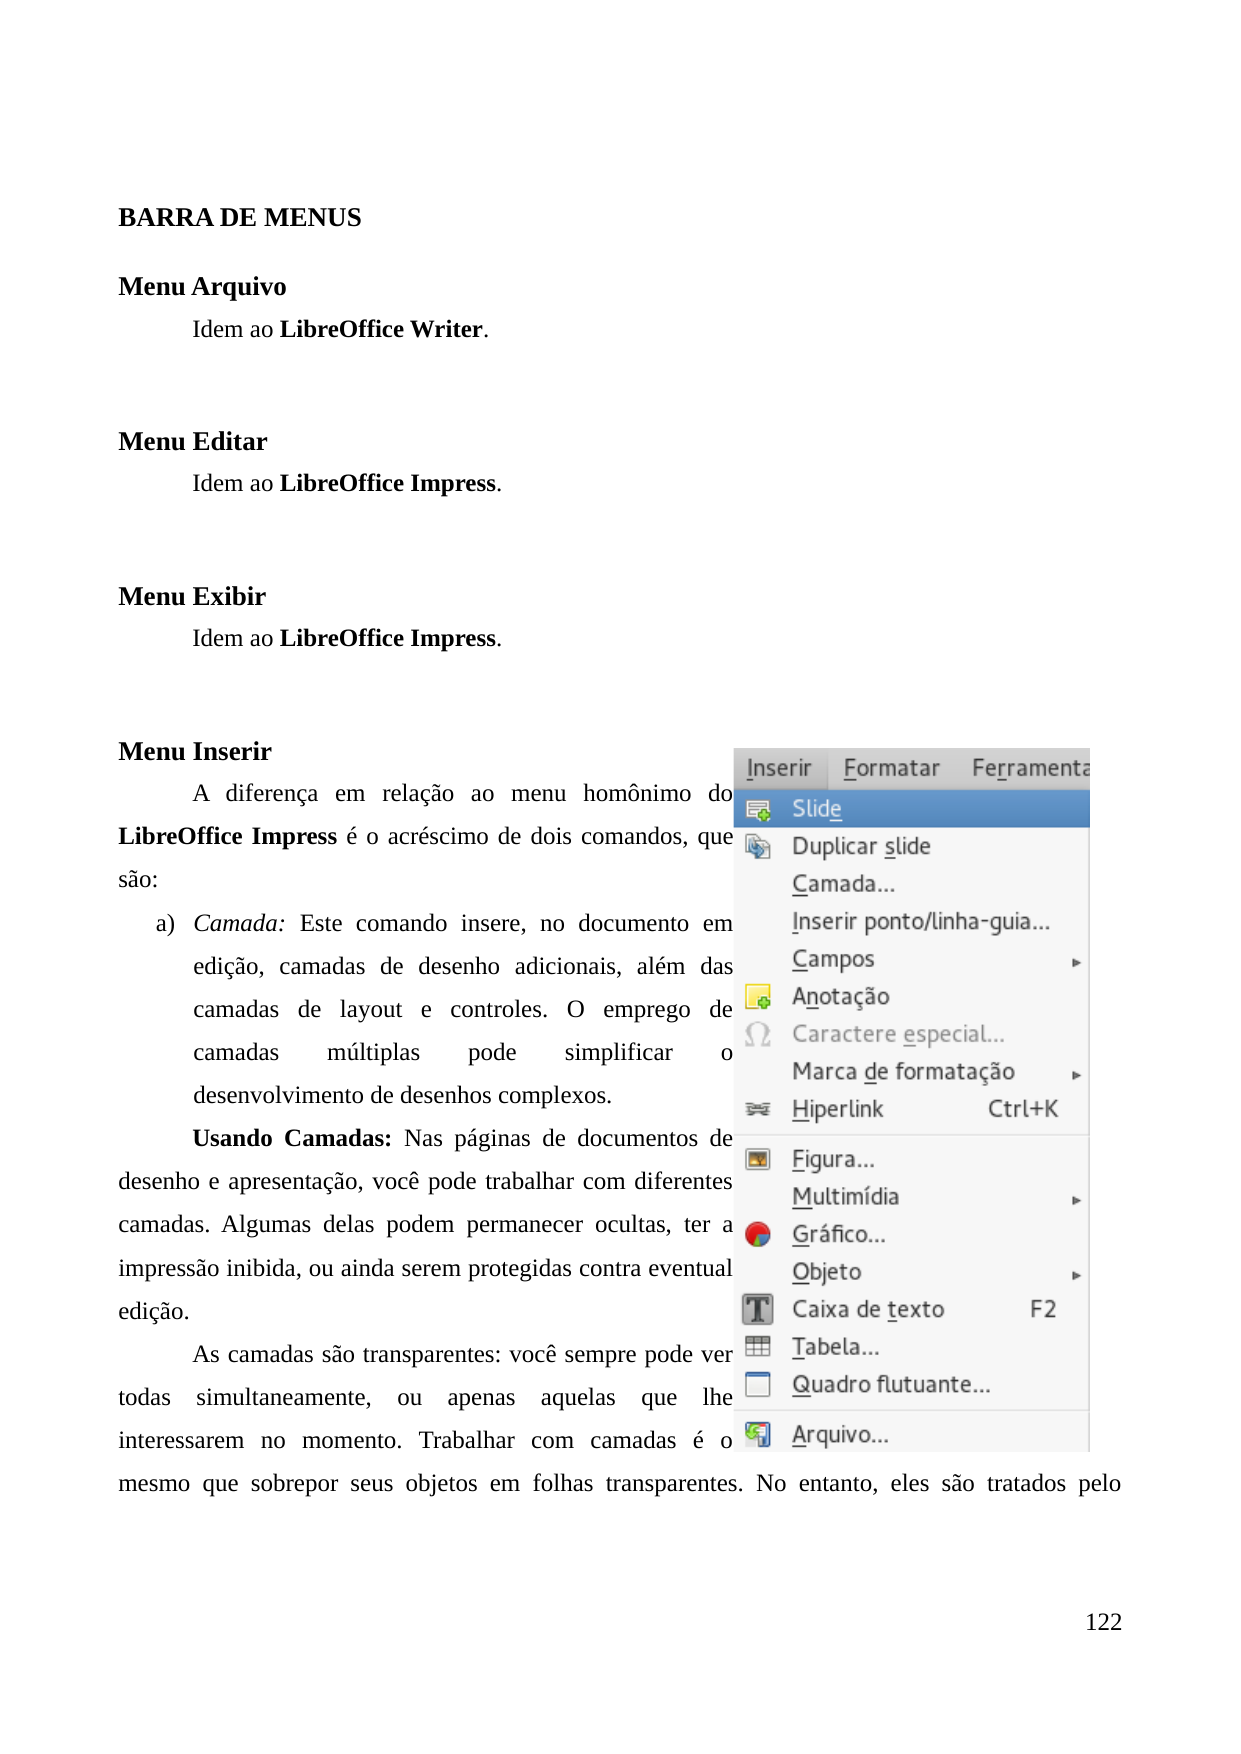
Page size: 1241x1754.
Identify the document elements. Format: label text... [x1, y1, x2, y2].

text Usando Camadas: Nas páginas de documentos de desenho e apresentação, você pode trabalhar com diferentes camadas. Algumas delas podem permanecer ocultas, ter a impressão inibida, ou ainda serem protegidas contra eventual edição. [118, 1123, 733, 1324]
text As camadas são transparentes: você sempre pode ver todas simultaneamente, ou apenas aquelas que lhe interessarem no momento. Trabalhar com camadas é o mesmo que sobrepor seus objetos em folhas transparentes. No entanto, eles são tratados pelo [118, 1339, 1122, 1497]
text [1090, 778, 1122, 893]
text Idem ao LibreOffice Impress. [118, 468, 1122, 497]
list [1090, 908, 1122, 1109]
text A diferença em relação ao menu homônimo do LibreOffice Impress é o acréscimo de dois comandos, que são: [118, 778, 733, 893]
picture [733, 748, 1090, 1452]
subtitle Menu Inserir [118, 735, 1122, 766]
text Idem ao LibreOffice Impress. [118, 623, 1122, 652]
subtitle Menu Arquivo [118, 270, 1122, 301]
list Camada: Este comando insere, no documento em edição, camadas de desenho adicionais, além das camadas de layout e controles. O emprego de camadas múltiplas pode simplificar o desenvolvimento de desenhos complexos. [156, 908, 733, 1109]
subtitle Menu Editar [118, 425, 1122, 456]
subtitle BARRA DE MENUS [118, 201, 1122, 232]
text Idem ao LibreOffice Writer. [118, 314, 1122, 342]
text [1090, 1123, 1122, 1324]
subtitle Menu Exibir [118, 580, 1122, 611]
